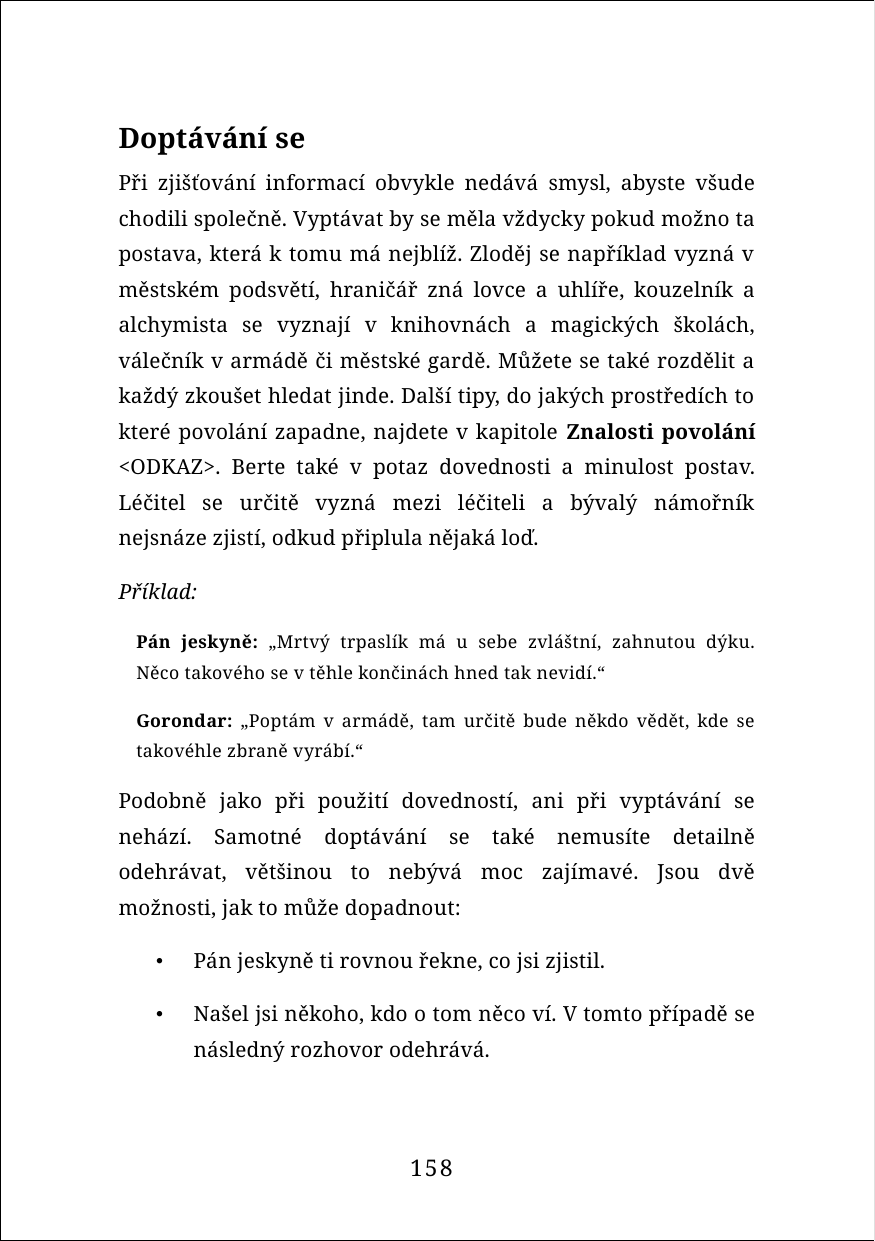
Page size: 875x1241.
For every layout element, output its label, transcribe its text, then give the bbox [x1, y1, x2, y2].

text Pán jeskyně: „Mrtvý trpaslík má u sebe zvláštní, zahnutou dýku. Něco takového se v těhle končinách hned tak nevidí.“ [136, 630, 756, 684]
text Příklad: [118, 577, 756, 605]
text Při zjišťování informací obvykle nedává smysl, abyste všude chodili společně. Vyptávat by se měla vždycky pokud možno ta postava, která k tomu má nejblíž. Zloděj se například vyzná v městském podsvětí, hraničář zná lovce a uhlíře, kouzelník a alchymista se vyznají v knihovnách a magických školách, válečník v armádě či městské gardě. Můžete se také rozdělit a každý zkoušet hledat jinde. Další tipy, do jakých prostředích to které povolání zapadne, najdete v kapitole Znalosti povolání <ODKAZ>. Berte také v potaz dovednosti a minulost postav. Léčitel se určitě vyzná mezi léčiteli a bývalý námořník nejsnáze zjistí, odkud připlula nějaká loď. [118, 168, 756, 552]
text Gorondar: „Poptám v armádě, tam určitě bude někdo vědět, kde se takovéhle zbraně vyrábí.“ [136, 708, 756, 762]
list Pán jeskyně ti rovnou řekne, co jsi zjistil. [156, 946, 756, 974]
list Našel jsi někoho, kdo o tom něco ví. V tomto případě se následný rozhovor odehrává. [156, 999, 756, 1063]
text Podobně jako při použití dovedností, ani při vyptávání se nehází. Samotné doptávání se také nemusíte detailně odehrávat, většinou to nebývá moc zajímavé. Jsou dvě možnosti, jak to může dopadnout: [118, 786, 756, 921]
subtitle Doptávání se [118, 118, 756, 157]
